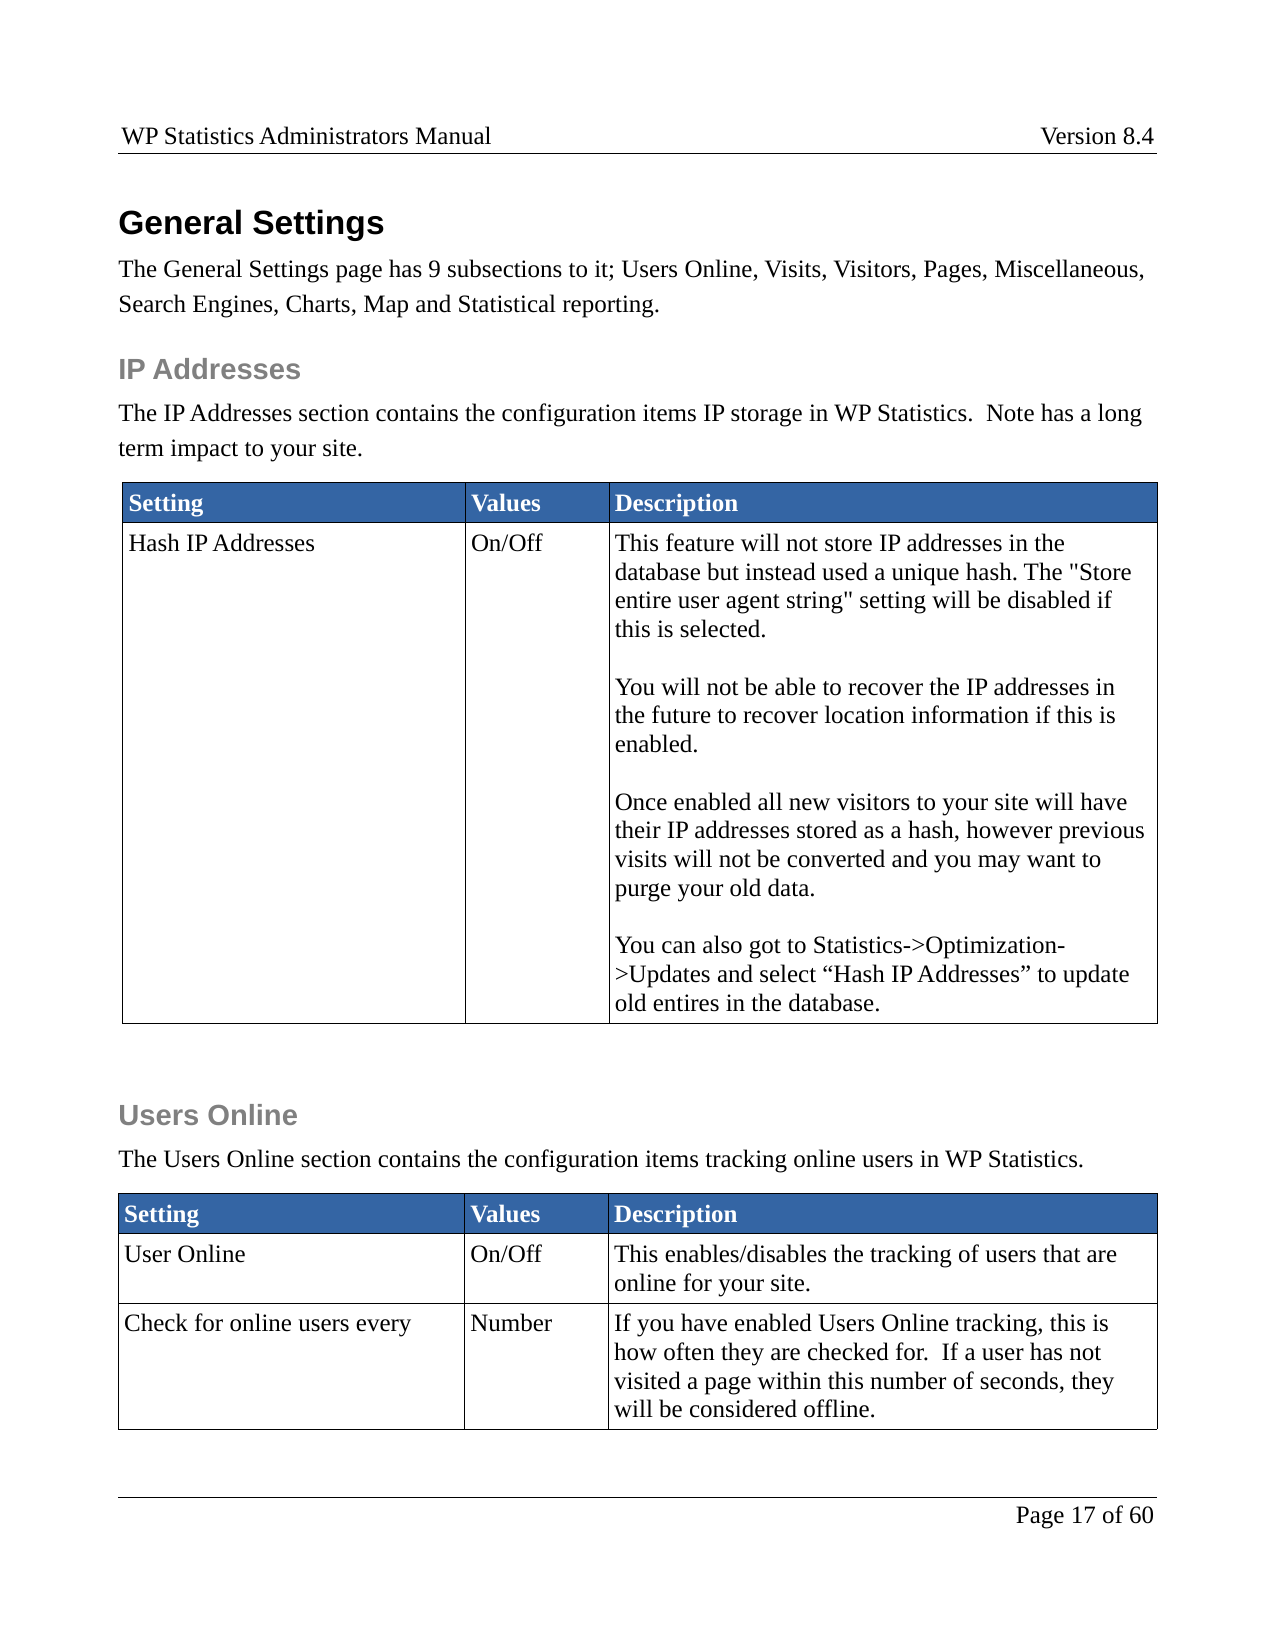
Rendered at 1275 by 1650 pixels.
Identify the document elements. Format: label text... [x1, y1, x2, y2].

table_cell Check for online users every [119, 1304, 464, 1429]
table_cell Hash IP Addresses [123, 523, 465, 1023]
table_cell This enables/disables the tracking of users that are online for your site. [609, 1234, 1157, 1302]
table_header Values [466, 483, 609, 522]
table_cell If you have enabled Users Online tracking, this is how often they are checked for. If a user has not visited a page within this number of seconds, they will be considered offline. [609, 1304, 1157, 1429]
table_cell On/Off [466, 523, 609, 1023]
subtitle IP Addresses [118, 352, 1157, 386]
table_header Description [609, 1194, 1157, 1233]
table_header Values [465, 1194, 608, 1233]
text The Users Online section contains the configuration items tracking online users in WP Statistics. [118, 1144, 1157, 1173]
table_header Description [610, 483, 1157, 522]
table_header Setting [119, 1194, 464, 1233]
text The General Settings page has 9 subsections to it; Users Online, Visits, Visitors, Pages, Miscellaneous, Search Engines, Charts, Map and Statistical reporting. [118, 254, 1157, 317]
text The IP Addresses section contains the configuration items IP storage in WP Statistics. Note has a long term impact to your site. [118, 398, 1157, 462]
table_cell Number [465, 1304, 608, 1429]
subtitle General Settings [118, 203, 1157, 242]
table_header Setting [123, 483, 465, 522]
table_cell User Online [119, 1234, 464, 1302]
table_cell On/Off [465, 1234, 608, 1302]
subtitle Users Online [118, 1098, 1157, 1131]
table_cell This feature will not store IP addresses in the database but instead used a unique hash. The "Store entire user agent string" setting will be disabled if this is selected. You will not be able to recover the IP addresses in the future to recover location information if this is enabled. Once enabled all new visitors to your site will have their IP addresses stored as a hash, however previous visits will not be converted and you may want to purge your old data. You can also got to Statistics->Optimization->Updates and select “Hash IP Addresses” to update old entires in the database. [610, 523, 1157, 1023]
